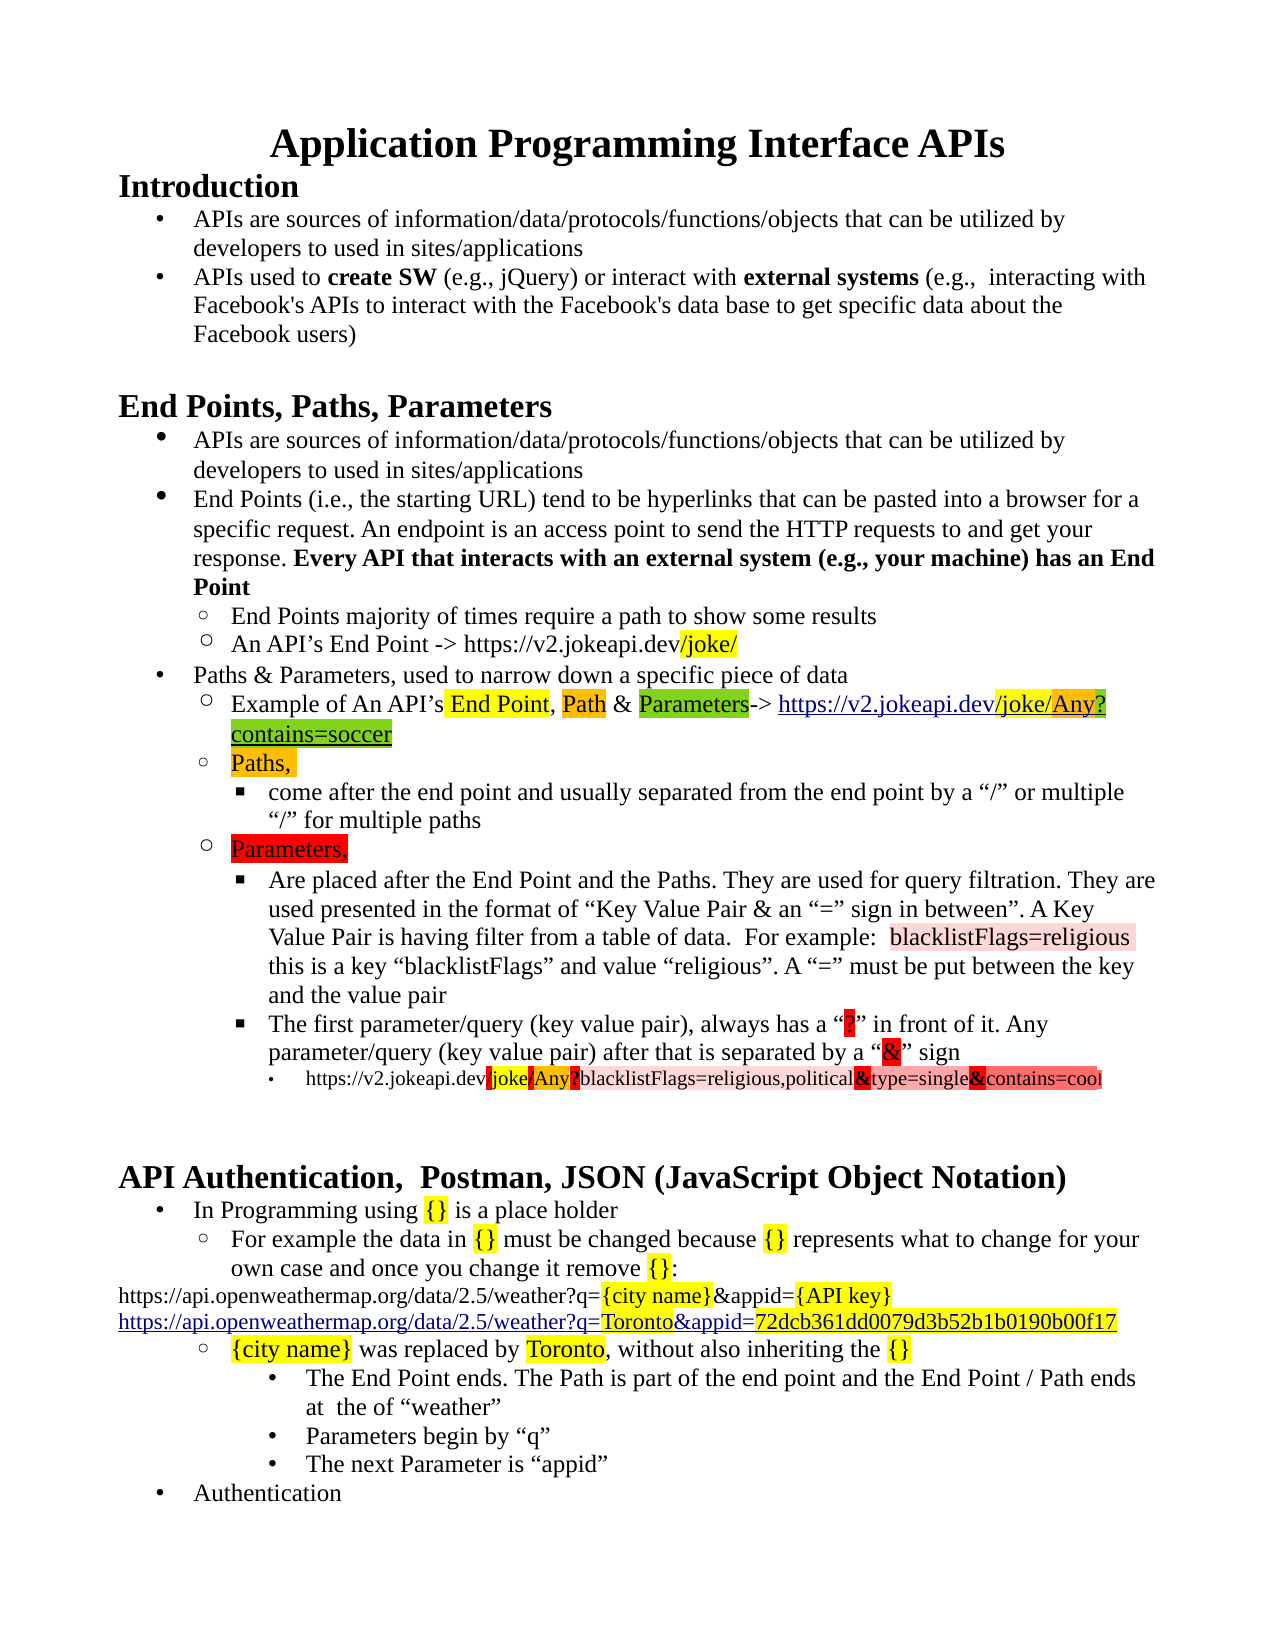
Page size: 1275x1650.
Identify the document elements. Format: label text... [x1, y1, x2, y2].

list Authentication [156, 1478, 1157, 1507]
text https://api.openweathermap.org/data/2.5/weather?q=Toronto&appid=72dcb361dd0079d3b52b1b0190b00f17 [118, 1308, 1157, 1334]
text API Authentication, Postman, JSON (JavaScript Object Notation) [118, 1157, 1157, 1196]
list https://v2.jokeapi.dev/joke/Any?blacklistFlags=religious,political&type=single&contains=cool [268, 1066, 1157, 1090]
list Paths & Parameters, used to narrow down a specific piece of data [156, 660, 1157, 689]
list Paths, [193, 748, 1157, 777]
list Parameters begin by “q” [268, 1421, 1157, 1449]
list come after the end point and usually separated from the end point by a “/” or multiple “/” for multiple paths [231, 777, 1157, 834]
list Example of An API’s End Point, Path & Parameters-> https://v2.jokeapi.dev/joke/Any?contains=soccer [193, 689, 1157, 748]
list APIs are sources of information/data/protocols/functions/objects that can be utilized by developers to used in sites/applications [156, 425, 1157, 484]
text Introduction [118, 166, 1157, 204]
list {city name} was replaced by Toronto, without also inheriting the {} [193, 1334, 1157, 1363]
list The next Parameter is “appid” [268, 1449, 1157, 1478]
text End Points, Paths, Parameters [118, 386, 1157, 425]
text https://api.openweathermap.org/data/2.5/weather?q={city name}&appid={API key} [118, 1282, 1157, 1308]
list Are placed after the End Point and the Paths. They are used for query filtration. They are used presented in the format of “Key Value Pair & an “=” sign in between”. A Key Value Pair is having filter from a table of data. For example: blacklistFlags=religious this is a key “blacklistFlags” and value “religious”. A “=” must be put between the key and the value pair [231, 865, 1157, 1009]
text Application Programming Interface APIs [118, 118, 1157, 166]
list End Points majority of times require a path to show some results [193, 601, 1157, 629]
list APIs are sources of information/data/protocols/functions/objects that can be utilized by developers to used in sites/applications [156, 204, 1157, 262]
list An API’s End Point -> https://v2.jokeapi.dev/joke/ [193, 629, 1157, 660]
list End Points (i.e., the starting URL) tend to be hyperlinks that can be pasted into a browser for a specific request. An endpoint is an access point to send the HTTP requests to and get your response. Every API that interacts with an external system (e.g., your machine) has an End Point [156, 484, 1157, 601]
list APIs used to create SW (e.g., jQuery) or interact with external systems (e.g., interacting with Facebook's APIs to interact with the Facebook's data base to get specific data about the Facebook users) [156, 262, 1157, 348]
list The End Point ends. The Path is part of the end point and the End Point / Path ends at the of “weather” [268, 1363, 1157, 1421]
list Parameters, [193, 834, 1157, 865]
list The first parameter/query (key value pair), always has a “?” in front of it. Any parameter/query (key value pair) after that is separated by a “&” sign [231, 1009, 1157, 1066]
list For example the data in {} must be changed because {} represents what to change for your own case and once you change it remove {}: [193, 1224, 1157, 1282]
list In Programming using {} is a place holder [156, 1196, 1157, 1224]
